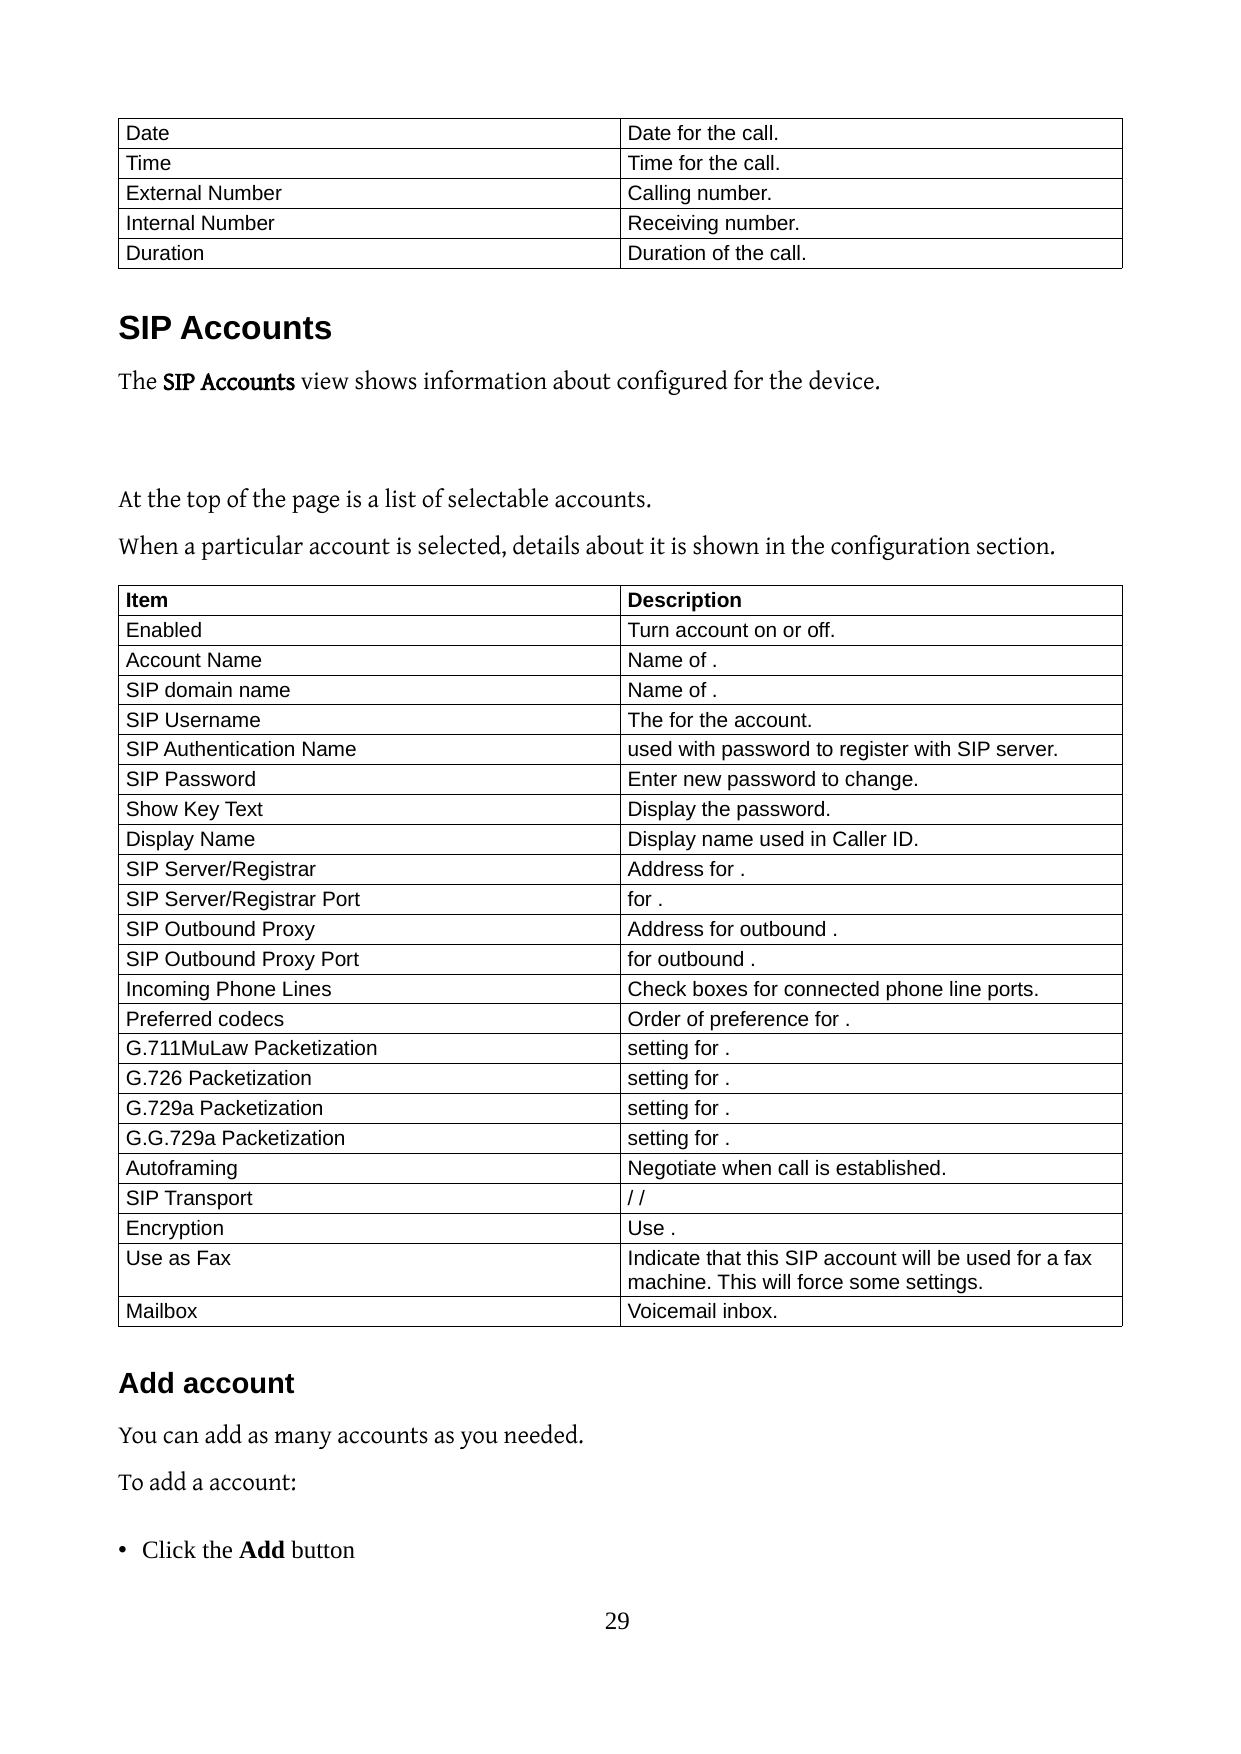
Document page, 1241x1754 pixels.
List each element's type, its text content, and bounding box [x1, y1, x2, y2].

table_cell Mailbox [119, 1297, 620, 1326]
list Click the Add button [118, 1535, 1122, 1564]
table_cell Display the password. [621, 795, 1122, 824]
table_cell G.726 Packetization [119, 1064, 620, 1093]
table_cell SIP Username [119, 705, 620, 734]
table_cell SIP domain name [119, 676, 620, 704]
table_cell Date for the call. [621, 119, 1122, 148]
table_cell SIP Outbound Proxy [119, 915, 620, 943]
table_cell Internal Number [119, 209, 620, 238]
table_cell setting for . [621, 1034, 1122, 1063]
table_cell Address for outbound . [621, 915, 1122, 943]
table_cell Indicate that this SIP account will be used for a fax machine. This will force some settings. [621, 1244, 1122, 1296]
table_cell used with password to register with SIP server. [621, 735, 1122, 764]
table_cell Use as Fax [119, 1244, 620, 1296]
table_header Description [621, 586, 1122, 615]
table_header Item [119, 586, 620, 615]
table_cell Name of . [621, 676, 1122, 704]
table_cell Display Name [119, 825, 620, 854]
table_cell SIP Authentication Name [119, 735, 620, 764]
table_cell / / [621, 1184, 1122, 1213]
table_cell Preferred codecs [119, 1004, 620, 1033]
table_cell Check boxes for connected phone line ports. [621, 975, 1122, 1003]
table_cell Encryption [119, 1214, 620, 1242]
table_cell Enabled [119, 616, 620, 644]
table_cell Incoming Phone Lines [119, 975, 620, 1003]
subtitle Add account [118, 1366, 1122, 1400]
table_cell for outbound . [621, 945, 1122, 973]
table_cell Voicemail inbox. [621, 1297, 1122, 1326]
table_cell SIP Server/Registrar [119, 855, 620, 884]
table_cell setting for . [621, 1094, 1122, 1123]
text At the top of the page is a list of selectable accounts. [118, 485, 1122, 514]
table_cell Turn account on or off. [621, 616, 1122, 644]
table_cell G.G.729a Packetization [119, 1124, 620, 1153]
table_cell G.711MuLaw Packetization [119, 1034, 620, 1063]
table_cell SIP Server/Registrar Port [119, 885, 620, 914]
table_cell for . [621, 885, 1122, 914]
table_cell Enter new password to change. [621, 765, 1122, 794]
subtitle SIP Accounts [118, 307, 1122, 346]
table_cell Date [119, 119, 620, 148]
table_cell Time for the call. [621, 149, 1122, 178]
table_cell SIP Password [119, 765, 620, 794]
table_cell Display name used in Caller ID. [621, 825, 1122, 854]
text When a particular account is selected, details about it is shown in the configuration section. [118, 532, 1122, 561]
table_cell Autoframing [119, 1154, 620, 1183]
table_cell Address for . [621, 855, 1122, 884]
table_cell Receiving number. [621, 209, 1122, 238]
table_cell The for the account. [621, 705, 1122, 734]
table_cell setting for . [621, 1124, 1122, 1153]
table_cell SIP Transport [119, 1184, 620, 1213]
table_cell Duration [119, 239, 620, 268]
text To add a account: [118, 1468, 1122, 1497]
table_cell Duration of the call. [621, 239, 1122, 268]
text The SIP Accounts view shows information about configured for the device. [118, 368, 1122, 396]
table_cell setting for . [621, 1064, 1122, 1093]
table_cell SIP Outbound Proxy Port [119, 945, 620, 973]
table_cell Calling number. [621, 179, 1122, 208]
table_cell Use . [621, 1214, 1122, 1242]
table_cell Name of . [621, 646, 1122, 674]
table_cell Show Key Text [119, 795, 620, 824]
table_cell External Number [119, 179, 620, 208]
text You can add as many accounts as you needed. [118, 1421, 1122, 1450]
table_cell G.729a Packetization [119, 1094, 620, 1123]
table_cell Negotiate when call is established. [621, 1154, 1122, 1183]
table_cell Time [119, 149, 620, 178]
table_cell Order of preference for . [621, 1004, 1122, 1033]
table_cell Account Name [119, 646, 620, 674]
